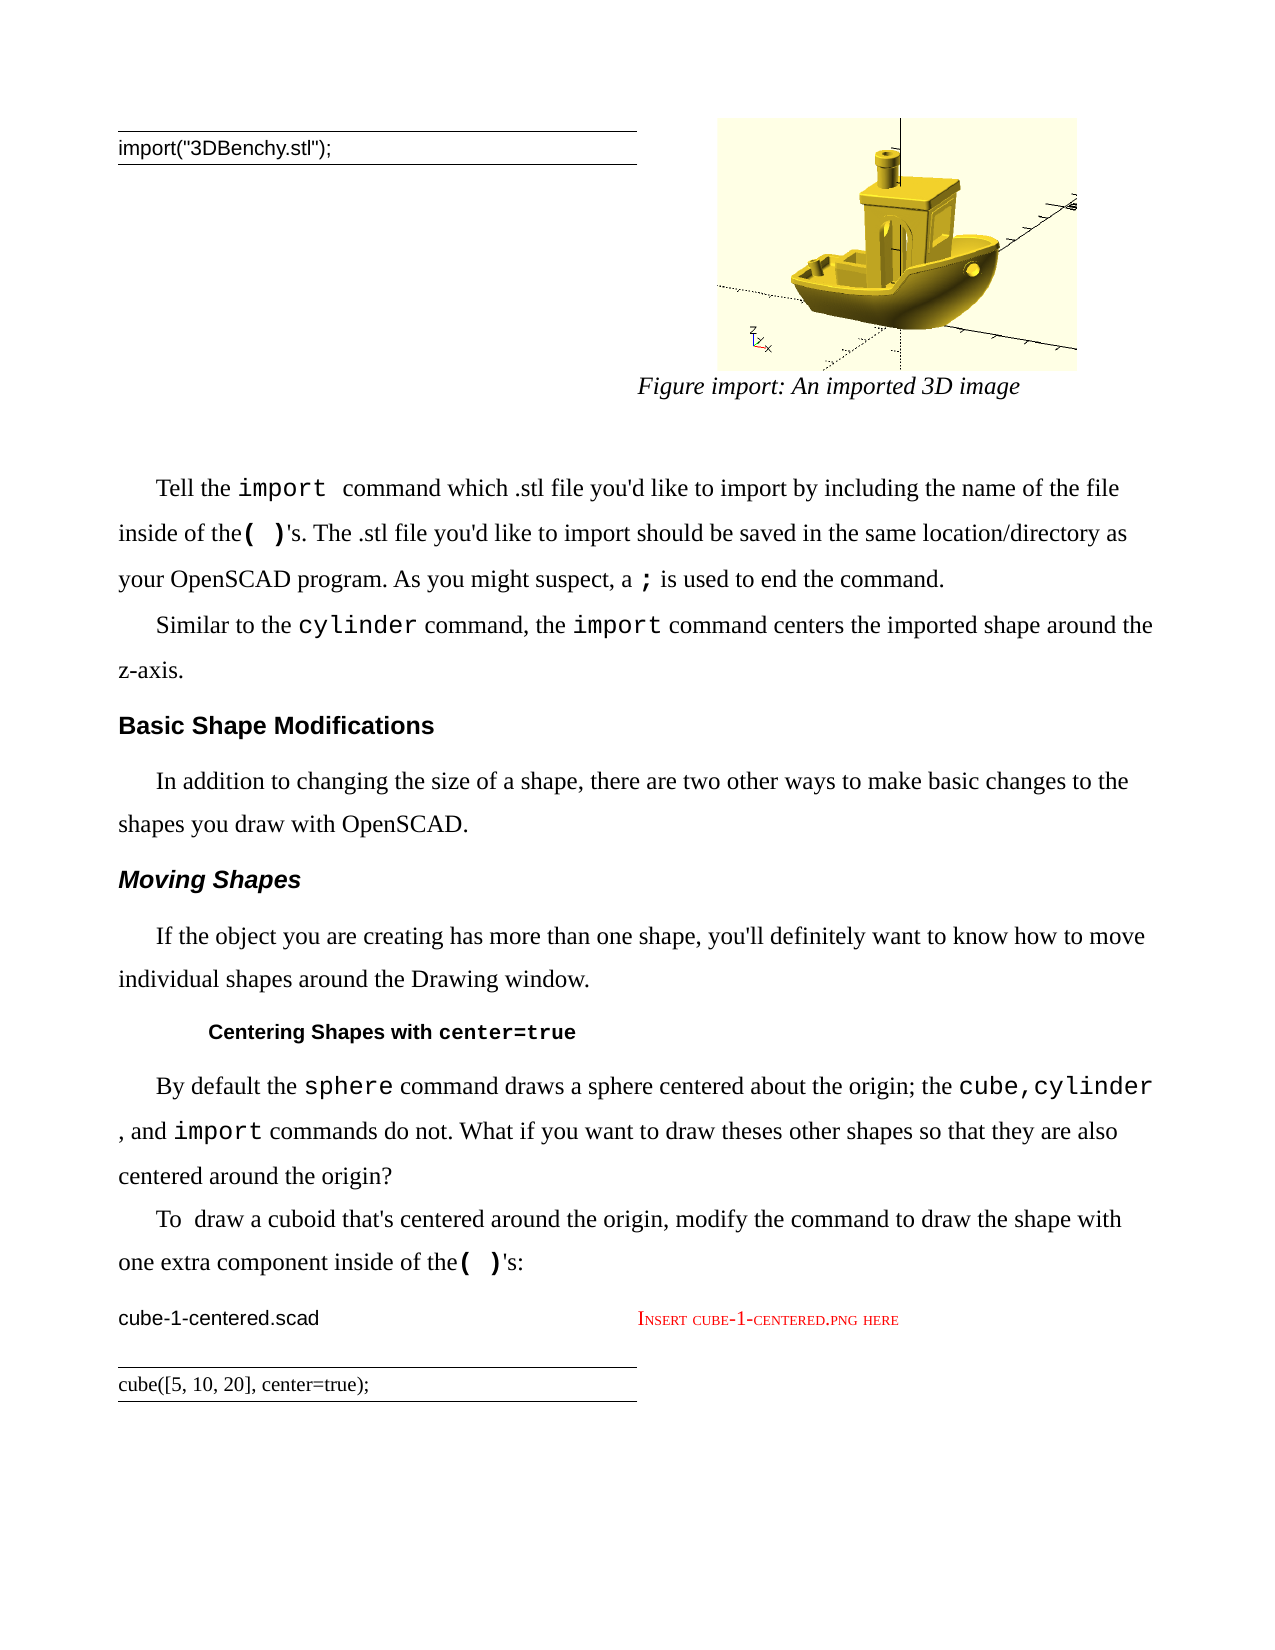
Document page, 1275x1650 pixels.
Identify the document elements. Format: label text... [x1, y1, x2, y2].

text In addition to changing the size of a shape, there are two other ways to make basic changes to the shapes you draw with OpenSCAD. [118, 766, 1157, 838]
table_header [118, 165, 637, 412]
table_header [118, 1402, 637, 1414]
table_header import("3DBenchy.stl"); [118, 132, 637, 164]
text Similar to the cylinder command, the import command centers the imported shape around the z-axis. [118, 610, 1157, 684]
text Tell the import command which .stl file you'd like to import by including the name of the file inside of the( )'s. The .stl file you'd like to import should be saved in the same location/directory as your OpenSCAD program. As you might suspect, a ; is used to end the command. [118, 473, 1157, 594]
subtitle Basic Shape Modifications [118, 711, 1157, 739]
table_header Insert cube-1-centered.png here [638, 1294, 1157, 1414]
text If the object you are creating has more than one shape, you'll definitely want to know how to move individual shapes around the Drawing window. [118, 921, 1157, 993]
table_header Figure import: An imported 3D image [638, 118, 1157, 412]
table_header cube-1-centered.scad [118, 1294, 637, 1367]
table_header cube([5, 10, 20], center=true); [118, 1368, 637, 1401]
table_header [118, 118, 637, 131]
subtitle Centering Shapes with center=true [118, 1019, 1157, 1045]
picture [717, 118, 1077, 371]
text By default the sphere command draws a sphere centered about the origin; the cube,cylinder , and import commands do not. What if you want to draw theses other shapes so that they are also centered around the origin? [118, 1071, 1157, 1190]
text To draw a cuboid that's centered around the origin, modify the command to draw the shape with one extra component inside of the( )'s: [118, 1204, 1157, 1278]
subtitle Moving Shapes [118, 865, 1157, 894]
